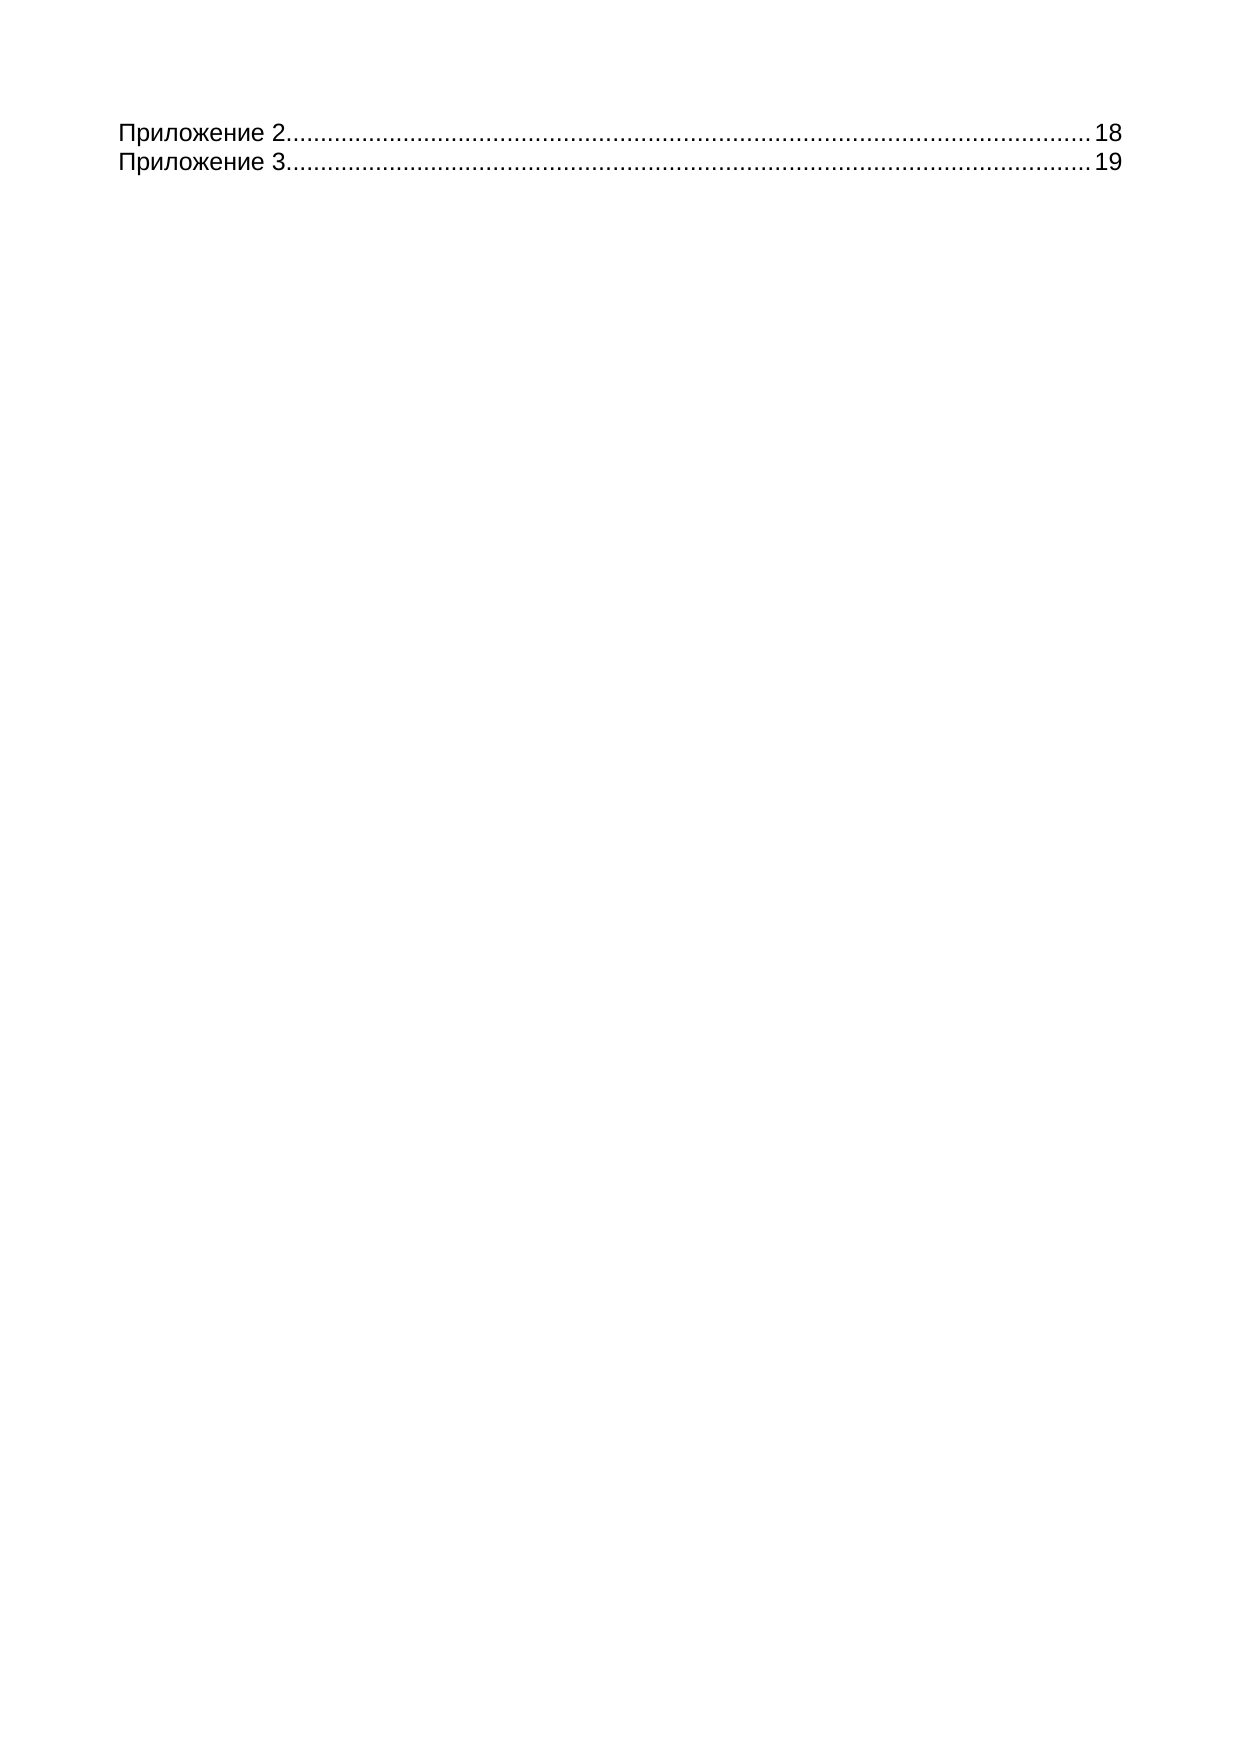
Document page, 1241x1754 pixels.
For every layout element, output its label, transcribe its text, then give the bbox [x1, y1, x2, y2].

text Приложение 3 19 [118, 147, 1122, 176]
text Приложение 2 18 [118, 118, 1122, 147]
